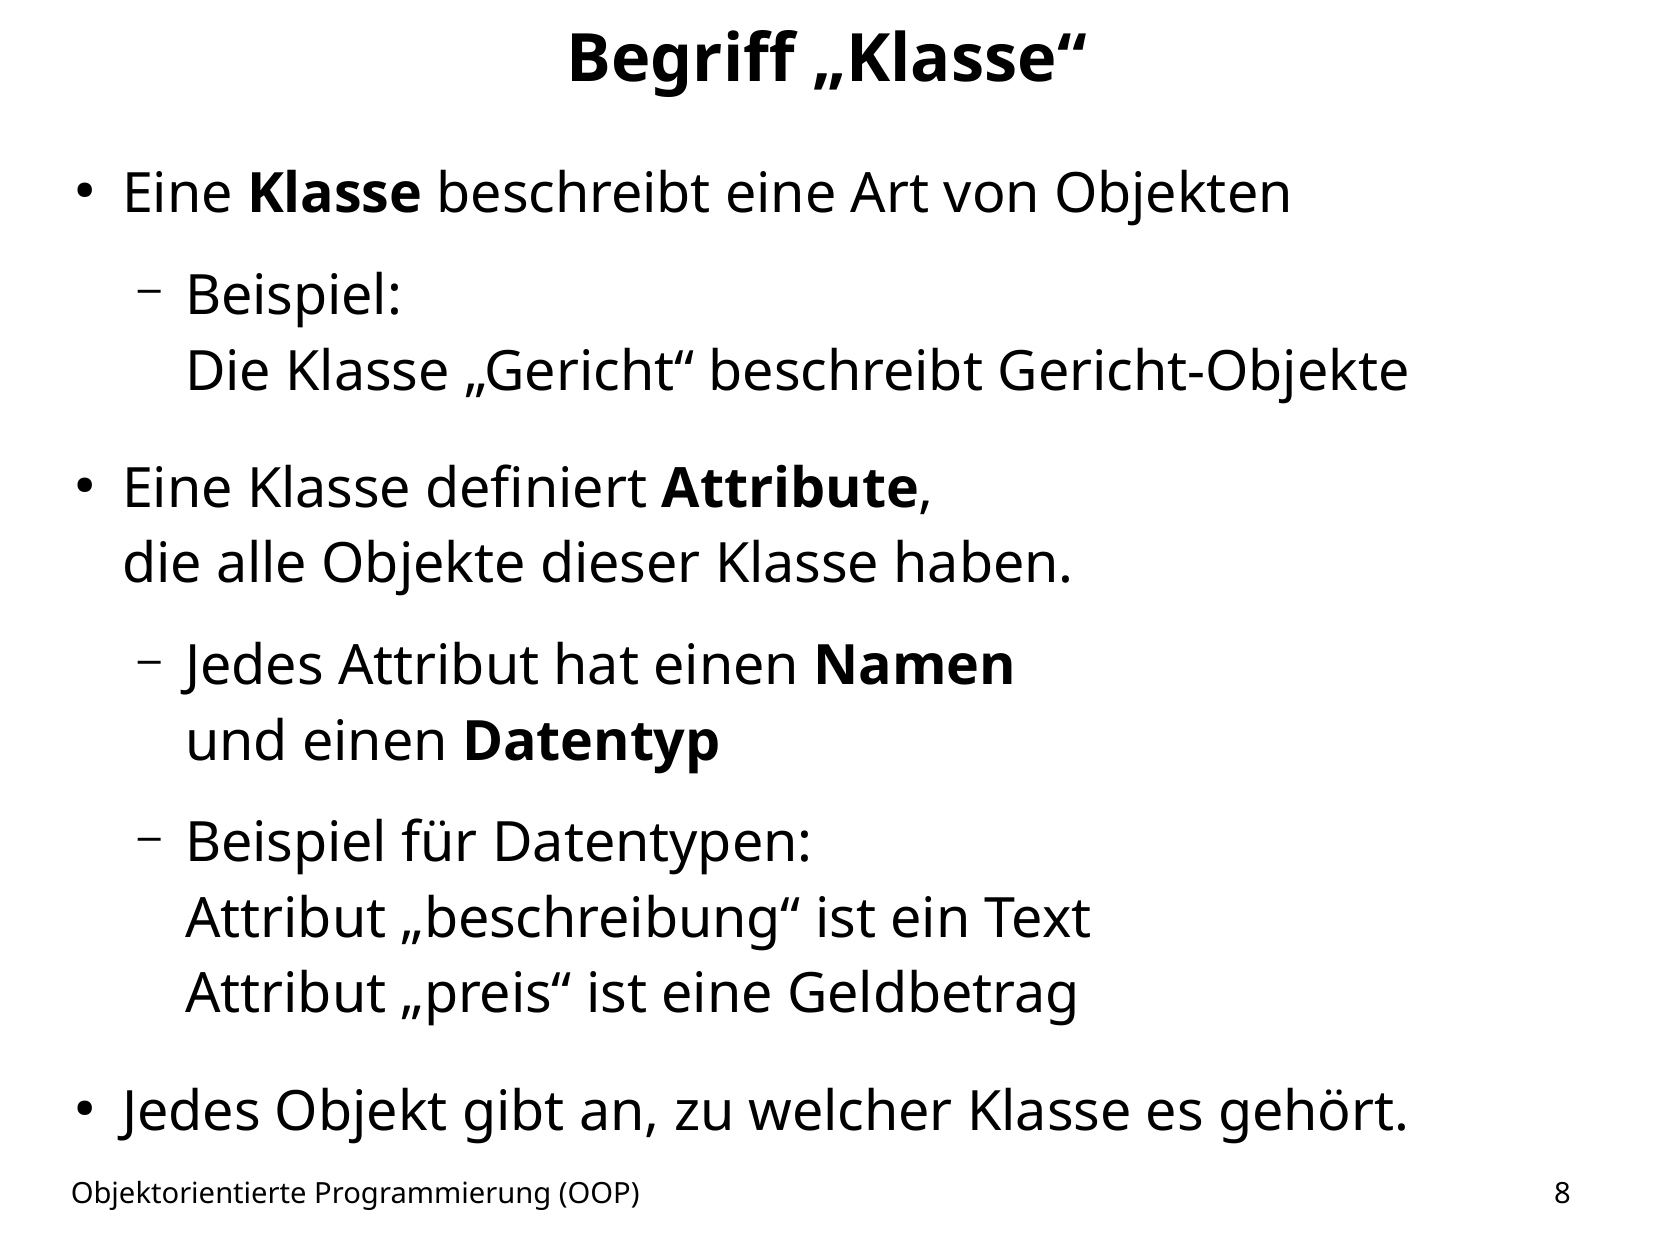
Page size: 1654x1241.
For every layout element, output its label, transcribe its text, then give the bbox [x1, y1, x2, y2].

list Eine Klasse beschreibt eine Art von Objekten Beispiel: Die Klasse „Gericht“ beschreibt Gericht-Objekte Eine Klasse definiert Attribute, die alle Objekte dieser Klasse haben. Jedes Attribut hat einen Namen und einen Datentyp Beispiel für Datentypen: Attribut „beschreibung“ ist ein Text Attribut „preis“ ist eine Geldbetrag Jedes Objekt gibt an, zu welcher Klasse es gehört. [59, 153, 1607, 1158]
title Begriff „Klasse“ [0, 5, 1654, 107]
